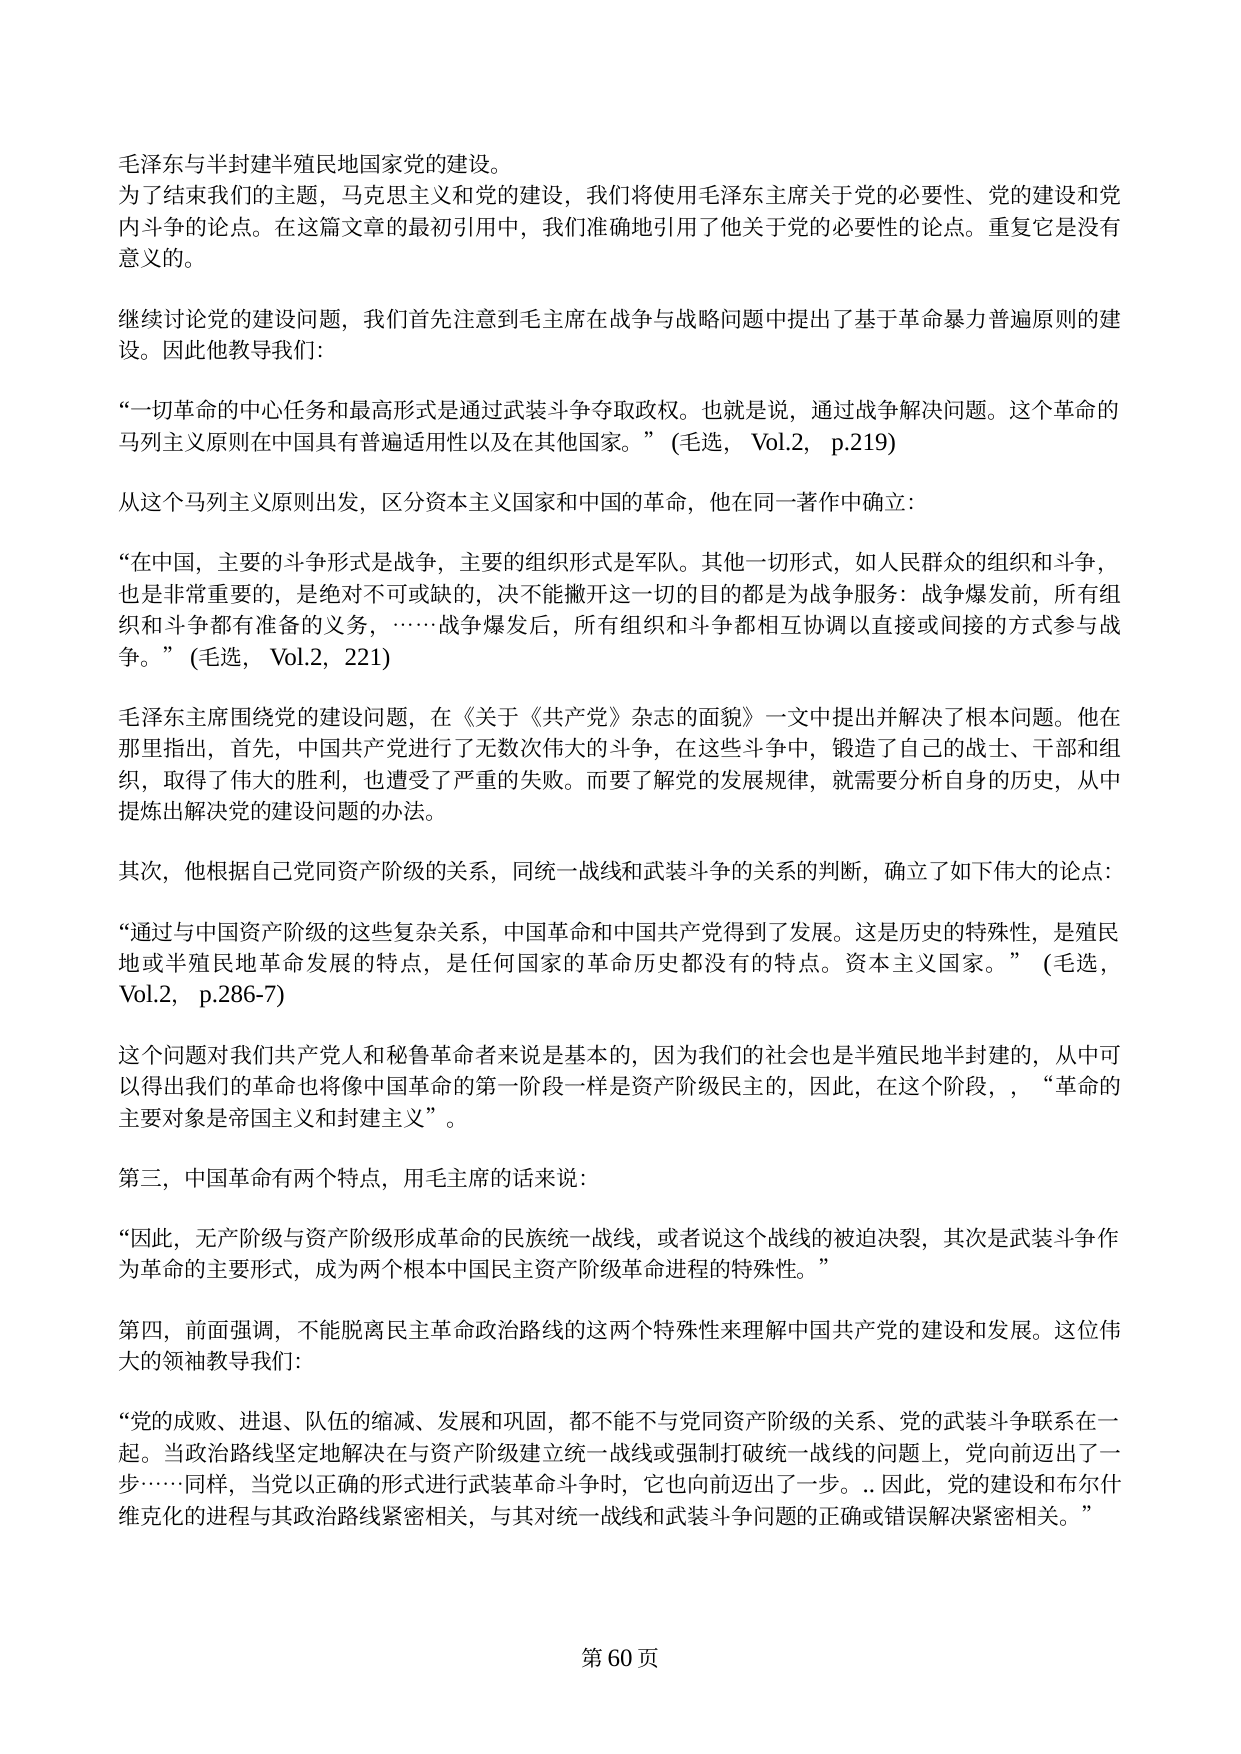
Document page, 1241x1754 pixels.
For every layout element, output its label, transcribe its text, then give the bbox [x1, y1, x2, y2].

text 其次，他根据自己党同资产阶级的关系，同统一战线和武装斗争的关系的判断，确立了如下伟大的论点： [118, 854, 1122, 886]
text 第三，中国革命有两个特点，用毛主席的话来说： [118, 1161, 1122, 1192]
text 第四，前面强调，不能脱离民主革命政治路线的这两个特殊性来理解中国共产党的建设和发展。这位伟大的领袖教导我们： [118, 1313, 1122, 1376]
text “通过与中国资产阶级的这些复杂关系，中国革命和中国共产党得到了发展。这是历史的特殊性，是殖民地或半殖民地革命发展的特点，是任何国家的革命历史都没有的特点。资本主义国家。” (毛选， Vol.2， p.286-7) [118, 915, 1122, 1009]
text 为了结束我们的主题，马克思主义和党的建设，我们将使用毛泽东主席关于党的必要性、党的建设和党内斗争的论点。在这篇文章的最初引用中，我们准确地引用了他关于党的必要性的论点。重复它是没有意义的。 [118, 179, 1122, 273]
text 继续讨论党的建设问题，我们首先注意到毛主席在战争与战略问题中提出了基于革命暴力普遍原则的建设。因此他教导我们： [118, 302, 1122, 365]
text “在中国，主要的斗争形式是战争，主要的组织形式是军队。其他一切形式，如人民群众的组织和斗争，也是非常重要的，是绝对不可或缺的，决不能撇开这一切的目的都是为战争服务：战争爆发前，所有组织和斗争都有准备的义务，……战争爆发后，所有组织和斗争都相互协调以直接或间接的方式参与战争。” (毛选， Vol.2，221) [118, 545, 1122, 671]
text 毛泽东主席围绕党的建设问题，在《关于《共产党》杂志的面貌》一文中提出并解决了根本问题。他在那里指出，首先，中国共产党进行了无数次伟大的斗争，在这些斗争中，锻造了自己的战士、干部和组织，取得了伟大的胜利，也遭受了严重的失败。而要了解党的发展规律，就需要分析自身的历史，从中提炼出解决党的建设问题的办法。 [118, 700, 1122, 826]
text 从这个马列主义原则出发，区分资本主义国家和中国的革命，他在同一著作中确立： [118, 485, 1122, 517]
text 这个问题对我们共产党人和秘鲁革命者来说是基本的，因为我们的社会也是半殖民地半封建的，从中可以得出我们的革命也将像中国革命的第一阶段一样是资产阶级民主的，因此，在这个阶段，，“革命的主要对象是帝国主义和封建主义”。 [118, 1038, 1122, 1132]
text 毛泽东与半封建半殖民地国家党的建设。 [118, 147, 1122, 179]
text “一切革命的中心任务和最高形式是通过武装斗争夺取政权。也就是说，通过战争解决问题。这个革命的马列主义原则在中国具有普遍适用性以及在其他国家。” (毛选， Vol.2， p.219) [118, 393, 1122, 456]
text “党的成败、进退、队伍的缩减、发展和巩固，都不能不与党同资产阶级的关系、党的武装斗争联系在一起。当政治路线坚定地解决在与资产阶级建立统一战线或强制打破统一战线的问题上，党向前迈出了一步……同样，当党以正确的形式进行武装革命斗争时，它也向前迈出了一步。.. 因此，党的建设和布尔什维克化的进程与其政治路线紧密相关，与其对统一战线和武装斗争问题的正确或错误解决紧密相关。” [118, 1404, 1122, 1530]
text “因此，无产阶级与资产阶级形成革命的民族统一战线，或者说这个战线的被迫决裂，其次是武装斗争作为革命的主要形式，成为两个根本中国民主资产阶级革命进程的特殊性。” [118, 1221, 1122, 1284]
